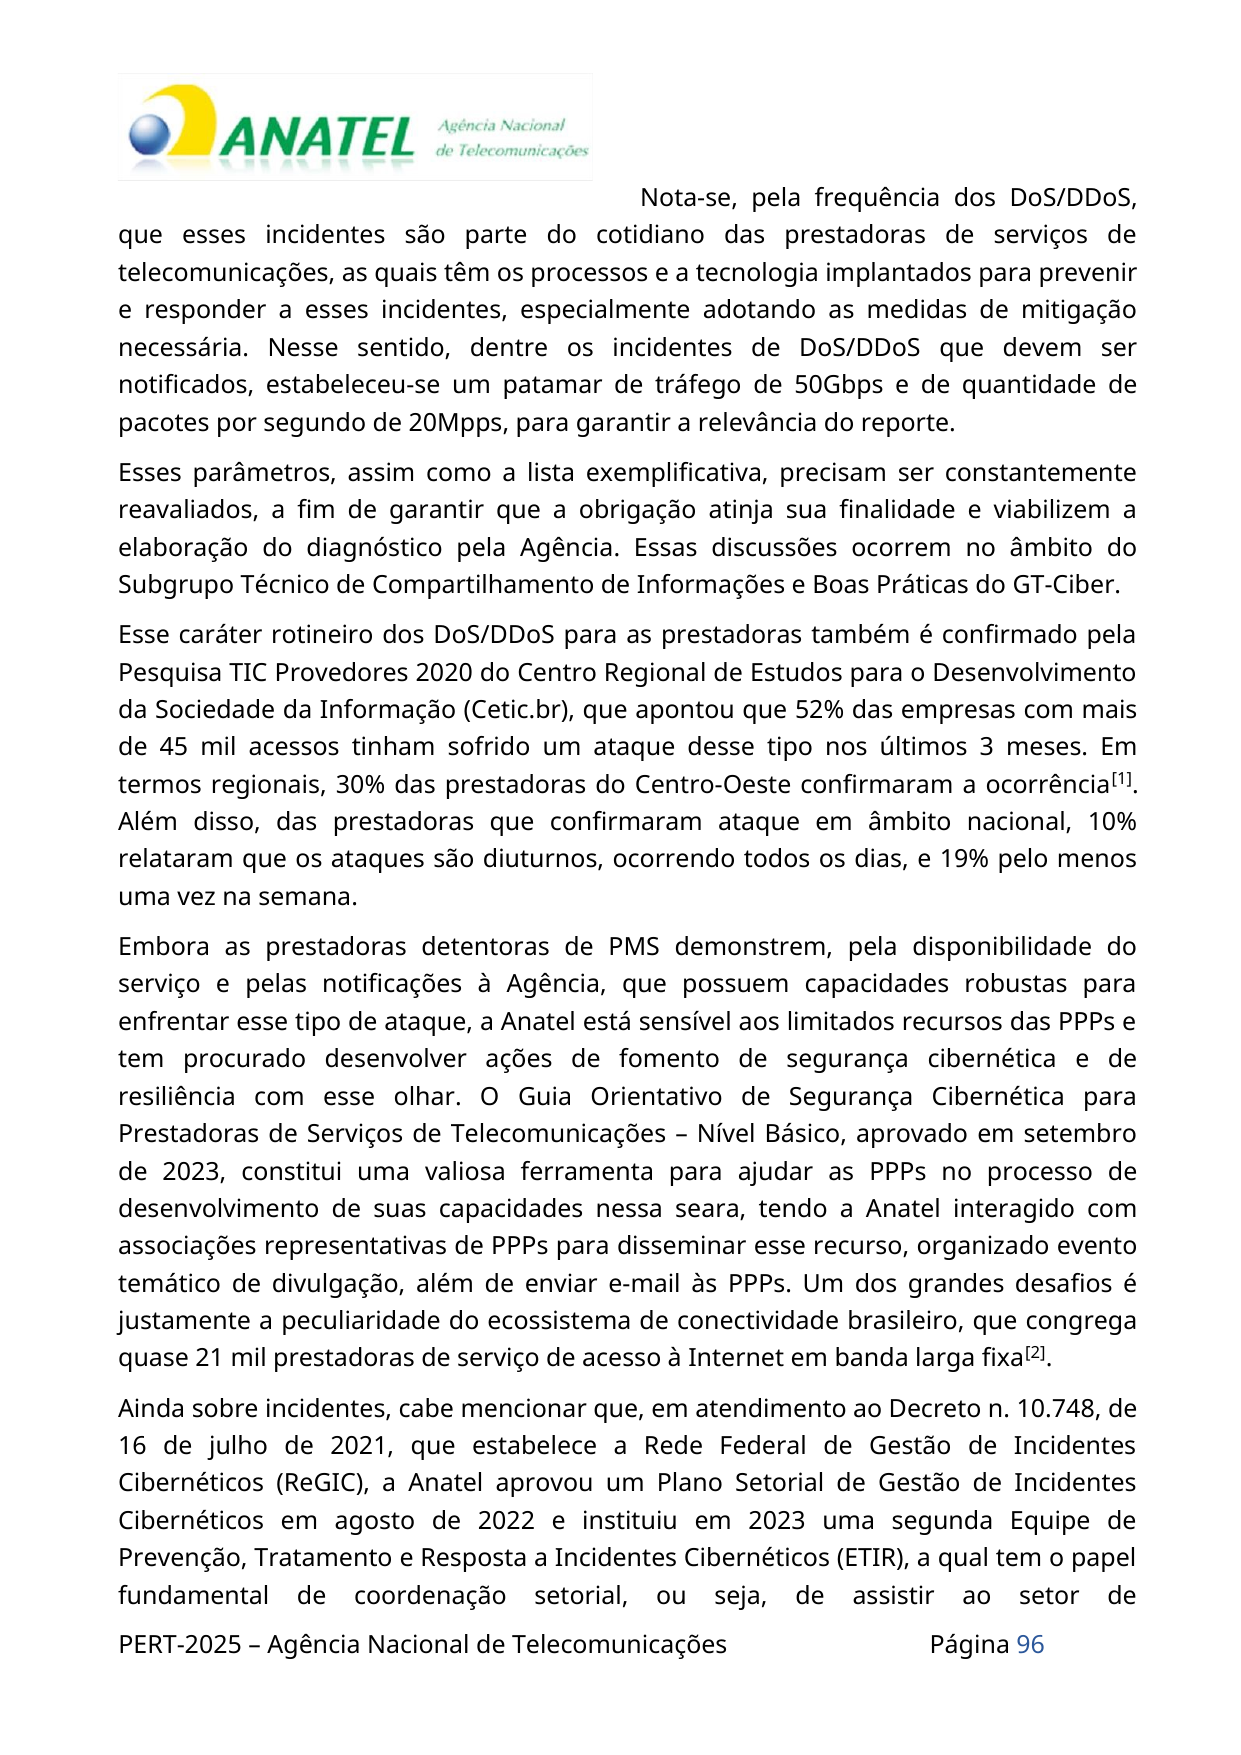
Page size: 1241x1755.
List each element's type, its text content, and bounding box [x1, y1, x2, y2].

text Esse caráter rotineiro dos DoS/DDoS para as prestadoras também é confirmado pela Pesquisa TIC Provedores 2020 do Centro Regional de Estudos para o Desenvolvimento da Sociedade da Informação (Cetic.br), que apontou que 52% das empresas com mais de 45 mil acessos tinham sofrido um ataque desse tipo nos últimos 3 meses. Em termos regionais, 30% das prestadoras do Centro-Oeste confirmaram a ocorrência[1]. Além disso, das prestadoras que confirmaram ataque em âmbito nacional, 10% relataram que os ataques são diuturnos, ocorrendo todos os dias, e 19% pelo menos uma vez na semana. [118, 617, 1138, 913]
text Nota-se, pela frequência dos DoS/DDoS, que esses incidentes são parte do cotidiano das prestadoras de serviços de telecomunicações, as quais têm os processos e a tecnologia implantados para prevenir e responder a esses incidentes, especialmente adotando as medidas de mitigação necessária. Nesse sentido, dentre os incidentes de DoS/DDoS que devem ser notificados, estabeleceu-se um patamar de tráfego de 50Gbps e de quantidade de pacotes por segundo de 20Mpps, para garantir a relevância do reporte. [118, 180, 1138, 438]
text Esses parâmetros, assim como a lista exemplificativa, precisam ser constantemente reavaliados, a fim de garantir que a obrigação atinja sua finalidade e viabilizem a elaboração do diagnóstico pela Agência. Essas discussões ocorrem no âmbito do Subgrupo Técnico de Compartilhamento de Informações e Boas Práticas do GT-Ciber. [118, 454, 1138, 601]
text Ainda sobre incidentes, cabe mencionar que, em atendimento ao Decreto n. 10.748, de 16 de julho de 2021, que estabelece a Rede Federal de Gestão de Incidentes Cibernéticos (ReGIC), a Anatel aprovou um Plano Setorial de Gestão de Incidentes Cibernéticos em agosto de 2022 e instituiu em 2023 uma segunda Equipe de Prevenção, Tratamento e Resposta a Incidentes Cibernéticos (ETIR), a qual tem o papel fundamental de coordenação setorial, ou seja, de assistir ao setor de [118, 1390, 1138, 1611]
text Embora as prestadoras detentoras de PMS demonstrem, pela disponibilidade do serviço e pelas notificações à Agência, que possuem capacidades robustas para enfrentar esse tipo de ataque, a Anatel está sensível aos limitados recursos das PPPs e tem procurado desenvolver ações de fomento de segurança cibernética e de resiliência com esse olhar. O Guia Orientativo de Segurança Cibernética para Prestadoras de Serviços de Telecomunicações – Nível Básico, aprovado em setembro de 2023, constitui uma valiosa ferramenta para ajudar as PPPs no processo de desenvolvimento de suas capacidades nessa seara, tendo a Anatel interagido com associações representativas de PPPs para disseminar esse recurso, organizado evento temático de divulgação, além de enviar e-mail às PPPs. Um dos grandes desafios é justamente a peculiaridade do ecossistema de conectividade brasileiro, que congrega quase 21 mil prestadoras de serviço de acesso à Internet em banda larga fixa[2]. [118, 929, 1138, 1374]
